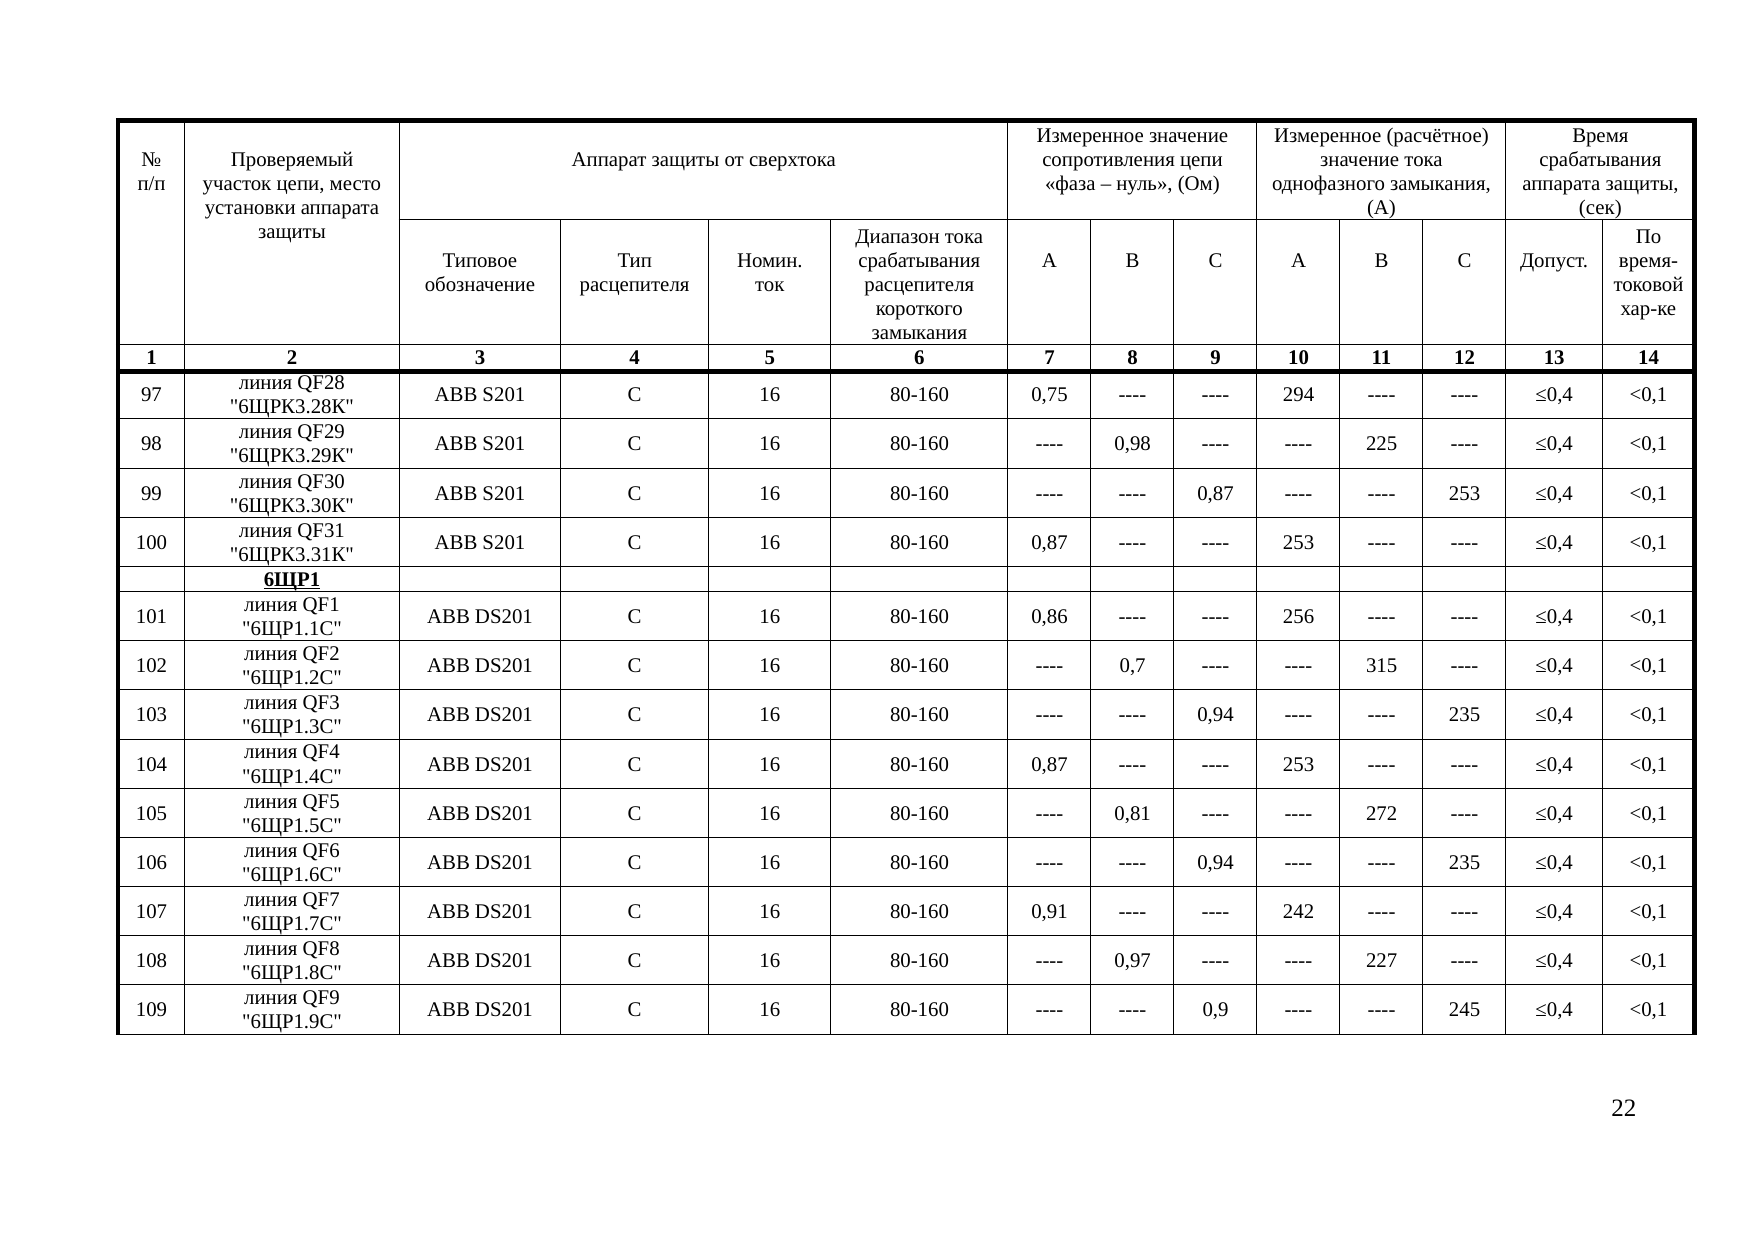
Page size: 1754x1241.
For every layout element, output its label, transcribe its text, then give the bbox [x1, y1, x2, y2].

table_cell ABB DS201 [400, 690, 560, 738]
table_cell 253 [1257, 518, 1339, 566]
table_cell Номин. ток [709, 220, 830, 344]
table_cell ---- [1091, 592, 1173, 640]
table_cell 2 [185, 345, 399, 369]
table_cell 5 [709, 345, 830, 369]
table_cell Допуст. [1506, 220, 1602, 344]
table_cell C [561, 789, 708, 837]
table_cell ---- [1008, 419, 1090, 467]
table_cell ---- [1174, 419, 1256, 467]
table_cell 6ЩР1 [185, 567, 399, 591]
table_cell ---- [1174, 374, 1256, 418]
table_cell ---- [1257, 469, 1339, 517]
table_cell [1091, 567, 1173, 591]
table_cell 16 [709, 469, 830, 517]
table_cell ---- [1340, 690, 1422, 738]
table_cell <0,1 [1603, 887, 1692, 935]
table_header № п/п [120, 123, 184, 344]
table_header Проверяемый участок цепи, место установки аппарата защиты [185, 123, 399, 344]
table_cell ≤0,4 [1506, 740, 1602, 788]
table_cell <0,1 [1603, 469, 1692, 517]
table_cell [1423, 567, 1505, 591]
table_cell <0,1 [1603, 592, 1692, 640]
table_cell [120, 567, 184, 591]
table_cell [1506, 567, 1602, 591]
table_cell <0,1 [1603, 838, 1692, 886]
table_cell линия QF8 "6ЩР1.8С" [185, 936, 399, 984]
table_cell 16 [709, 985, 830, 1033]
table_cell 253 [1423, 469, 1505, 517]
table_cell 109 [120, 985, 184, 1033]
table_cell B [1091, 220, 1173, 344]
table_cell ---- [1340, 887, 1422, 935]
table_cell ---- [1091, 740, 1173, 788]
table_cell ---- [1174, 740, 1256, 788]
table_cell C [561, 374, 708, 418]
table_cell 80-160 [831, 641, 1007, 689]
table_header Время срабатывания аппарата защиты, (сек) [1506, 123, 1692, 219]
table_cell 6 [831, 345, 1007, 369]
table_cell [400, 567, 560, 591]
table_cell ---- [1091, 374, 1173, 418]
table_cell <0,1 [1603, 374, 1692, 418]
table_cell ---- [1257, 936, 1339, 984]
table_cell 12 [1423, 345, 1505, 369]
table_cell ABB DS201 [400, 985, 560, 1033]
table_cell линия QF30 "6ЩРК3.30К" [185, 469, 399, 517]
table_cell ---- [1423, 936, 1505, 984]
table_cell 0,86 [1008, 592, 1090, 640]
table_cell C [561, 887, 708, 935]
table_cell 104 [120, 740, 184, 788]
table_cell 0,75 [1008, 374, 1090, 418]
table_cell 16 [709, 936, 830, 984]
table_cell <0,1 [1603, 690, 1692, 738]
table_cell ---- [1174, 641, 1256, 689]
table_cell 235 [1423, 690, 1505, 738]
table_cell ---- [1423, 641, 1505, 689]
table_cell C [561, 641, 708, 689]
table_cell 225 [1340, 419, 1422, 467]
table_cell 80-160 [831, 936, 1007, 984]
table_cell ≤0,4 [1506, 419, 1602, 467]
table_cell 16 [709, 641, 830, 689]
table_cell ---- [1340, 374, 1422, 418]
table_cell 0,91 [1008, 887, 1090, 935]
table_cell 0,9 [1174, 985, 1256, 1033]
table_cell 106 [120, 838, 184, 886]
table_cell 0,97 [1091, 936, 1173, 984]
table_cell ---- [1340, 592, 1422, 640]
table_cell C [1174, 220, 1256, 344]
table_cell 16 [709, 419, 830, 467]
table_cell 99 [120, 469, 184, 517]
table_cell линия QF31 "6ЩРК3.31К" [185, 518, 399, 566]
table_cell ≤0,4 [1506, 518, 1602, 566]
table_cell линия QF7 "6ЩР1.7С" [185, 887, 399, 935]
table_cell ---- [1091, 690, 1173, 738]
table_cell [831, 567, 1007, 591]
table_cell 105 [120, 789, 184, 837]
table_header Измеренное значение сопротивления цепи «фаза – нуль», (Ом) [1008, 123, 1256, 219]
table_cell 0,87 [1008, 740, 1090, 788]
table_cell ---- [1423, 592, 1505, 640]
table_cell 16 [709, 592, 830, 640]
table_cell [561, 567, 708, 591]
table_cell A [1008, 220, 1090, 344]
table_cell <0,1 [1603, 740, 1692, 788]
table_cell ABB DS201 [400, 641, 560, 689]
table_cell линия QF2 "6ЩР1.2С" [185, 641, 399, 689]
table_cell 1 [120, 345, 184, 369]
table_cell ≤0,4 [1506, 789, 1602, 837]
table_cell A [1257, 220, 1339, 344]
table_cell ---- [1340, 985, 1422, 1033]
table_cell 235 [1423, 838, 1505, 886]
table_cell <0,1 [1603, 419, 1692, 467]
table_cell ---- [1008, 690, 1090, 738]
table_cell ABB DS201 [400, 789, 560, 837]
table_cell ≤0,4 [1506, 887, 1602, 935]
table_cell <0,1 [1603, 936, 1692, 984]
table_cell линия QF5 "6ЩР1.5С" [185, 789, 399, 837]
table_cell 242 [1257, 887, 1339, 935]
table_cell ---- [1008, 789, 1090, 837]
table_cell [1340, 567, 1422, 591]
table_cell линия QF29 "6ЩРК3.29К" [185, 419, 399, 467]
table_cell ---- [1340, 469, 1422, 517]
table_cell ---- [1257, 419, 1339, 467]
table_cell C [561, 936, 708, 984]
table_cell C [561, 518, 708, 566]
table_cell 103 [120, 690, 184, 738]
table_cell C [561, 740, 708, 788]
table_cell 0,94 [1174, 690, 1256, 738]
table_cell [1603, 567, 1692, 591]
table_cell 8 [1091, 345, 1173, 369]
table_cell 253 [1257, 740, 1339, 788]
table_cell ---- [1008, 469, 1090, 517]
table_cell 101 [120, 592, 184, 640]
table_cell 16 [709, 518, 830, 566]
table_cell 4 [561, 345, 708, 369]
table_cell 80-160 [831, 887, 1007, 935]
table_cell 107 [120, 887, 184, 935]
table_cell Типовое обозначение [400, 220, 560, 344]
table_cell ---- [1008, 641, 1090, 689]
table_cell ≤0,4 [1506, 838, 1602, 886]
table_cell 0,87 [1174, 469, 1256, 517]
table_cell 245 [1423, 985, 1505, 1033]
table_cell [1174, 567, 1256, 591]
table_cell ---- [1091, 887, 1173, 935]
table_cell ---- [1091, 469, 1173, 517]
table_cell 7 [1008, 345, 1090, 369]
table_cell 80-160 [831, 985, 1007, 1033]
table_cell 80-160 [831, 419, 1007, 467]
table_cell 3 [400, 345, 560, 369]
table_cell 0,94 [1174, 838, 1256, 886]
table_cell ---- [1091, 985, 1173, 1033]
table_cell ---- [1091, 838, 1173, 886]
table_cell ---- [1174, 592, 1256, 640]
table_cell ABB DS201 [400, 838, 560, 886]
table_cell линия QF9 "6ЩР1.9С" [185, 985, 399, 1033]
table_cell 9 [1174, 345, 1256, 369]
table_cell ABB S201 [400, 419, 560, 467]
table_cell 100 [120, 518, 184, 566]
table_cell 80-160 [831, 469, 1007, 517]
table_cell [709, 567, 830, 591]
table_cell ≤0,4 [1506, 374, 1602, 418]
table_cell 13 [1506, 345, 1602, 369]
table_cell 16 [709, 789, 830, 837]
table_cell 0,87 [1008, 518, 1090, 566]
table_cell ---- [1423, 374, 1505, 418]
table_cell 80-160 [831, 690, 1007, 738]
table_cell 80-160 [831, 838, 1007, 886]
table_cell <0,1 [1603, 518, 1692, 566]
table_cell ABB DS201 [400, 592, 560, 640]
table_cell 102 [120, 641, 184, 689]
table_cell 14 [1603, 345, 1692, 369]
table_cell ≤0,4 [1506, 641, 1602, 689]
table_cell <0,1 [1603, 641, 1692, 689]
table_cell ---- [1008, 838, 1090, 886]
table_header Аппарат защиты от сверхтока [400, 123, 1007, 219]
table_cell ---- [1423, 518, 1505, 566]
table_cell [1008, 567, 1090, 591]
table_cell ABB DS201 [400, 887, 560, 935]
table_cell ---- [1257, 838, 1339, 886]
table_cell 0,7 [1091, 641, 1173, 689]
table_cell 272 [1340, 789, 1422, 837]
table_cell ABB S201 [400, 469, 560, 517]
table_cell ABB S201 [400, 518, 560, 566]
table_cell линия QF6 "6ЩР1.6С" [185, 838, 399, 886]
table_cell ---- [1008, 936, 1090, 984]
table_cell ---- [1257, 641, 1339, 689]
table_cell C [561, 592, 708, 640]
table_cell 108 [120, 936, 184, 984]
table_cell <0,1 [1603, 789, 1692, 837]
table_cell ---- [1174, 789, 1256, 837]
table_cell [1257, 567, 1339, 591]
table_cell ABB DS201 [400, 740, 560, 788]
table_cell ≤0,4 [1506, 985, 1602, 1033]
table_cell ABB S201 [400, 374, 560, 418]
table_cell линия QF3 "6ЩР1.3С" [185, 690, 399, 738]
table_cell C [561, 419, 708, 467]
table_cell 227 [1340, 936, 1422, 984]
table_cell ---- [1423, 887, 1505, 935]
table_cell 80-160 [831, 374, 1007, 418]
table_cell ---- [1340, 740, 1422, 788]
table_cell 10 [1257, 345, 1339, 369]
table_cell линия QF4 "6ЩР1.4С" [185, 740, 399, 788]
table_cell ≤0,4 [1506, 469, 1602, 517]
table_cell 16 [709, 690, 830, 738]
table_cell 98 [120, 419, 184, 467]
table_cell 0,98 [1091, 419, 1173, 467]
table_cell 80-160 [831, 518, 1007, 566]
table_cell 315 [1340, 641, 1422, 689]
table_cell ---- [1174, 887, 1256, 935]
table_cell ---- [1423, 740, 1505, 788]
table_cell ---- [1340, 518, 1422, 566]
table_cell линия QF1 "6ЩР1.1С" [185, 592, 399, 640]
table_cell 0,81 [1091, 789, 1173, 837]
table_cell ---- [1423, 789, 1505, 837]
table_cell 294 [1257, 374, 1339, 418]
table_cell 11 [1340, 345, 1422, 369]
table_cell 16 [709, 887, 830, 935]
table_cell ≤0,4 [1506, 690, 1602, 738]
table_cell ≤0,4 [1506, 936, 1602, 984]
table_cell C [561, 985, 708, 1033]
table_cell 97 [120, 374, 184, 418]
table_cell ---- [1091, 518, 1173, 566]
table_cell ABB DS201 [400, 936, 560, 984]
table_cell ---- [1423, 419, 1505, 467]
table_cell ---- [1174, 936, 1256, 984]
table_cell линия QF28 "6ЩРК3.28К" [185, 374, 399, 418]
table_cell 80-160 [831, 592, 1007, 640]
table_cell По время- токовой хар-ке [1603, 220, 1692, 344]
table_cell ---- [1257, 789, 1339, 837]
table_cell C [1423, 220, 1505, 344]
table_cell Тип расцепителя [561, 220, 708, 344]
table_cell C [561, 469, 708, 517]
table_cell ≤0,4 [1506, 592, 1602, 640]
table_cell ---- [1008, 985, 1090, 1033]
table_cell ---- [1174, 518, 1256, 566]
table_cell ---- [1257, 985, 1339, 1033]
table_cell 16 [709, 740, 830, 788]
table_cell C [561, 838, 708, 886]
table_cell B [1340, 220, 1422, 344]
table_cell 256 [1257, 592, 1339, 640]
table_header Измеренное (расчётное) значение тока однофазного замыкания, (А) [1257, 123, 1505, 219]
table_cell 16 [709, 374, 830, 418]
table_cell C [561, 690, 708, 738]
table_cell <0,1 [1603, 985, 1692, 1033]
table_cell Диапазон тока срабатывания расцепителя короткого замыкания [831, 220, 1007, 344]
table_cell ---- [1340, 838, 1422, 886]
table_cell ---- [1257, 690, 1339, 738]
table_cell 80-160 [831, 789, 1007, 837]
table_cell 16 [709, 838, 830, 886]
table_cell 80-160 [831, 740, 1007, 788]
